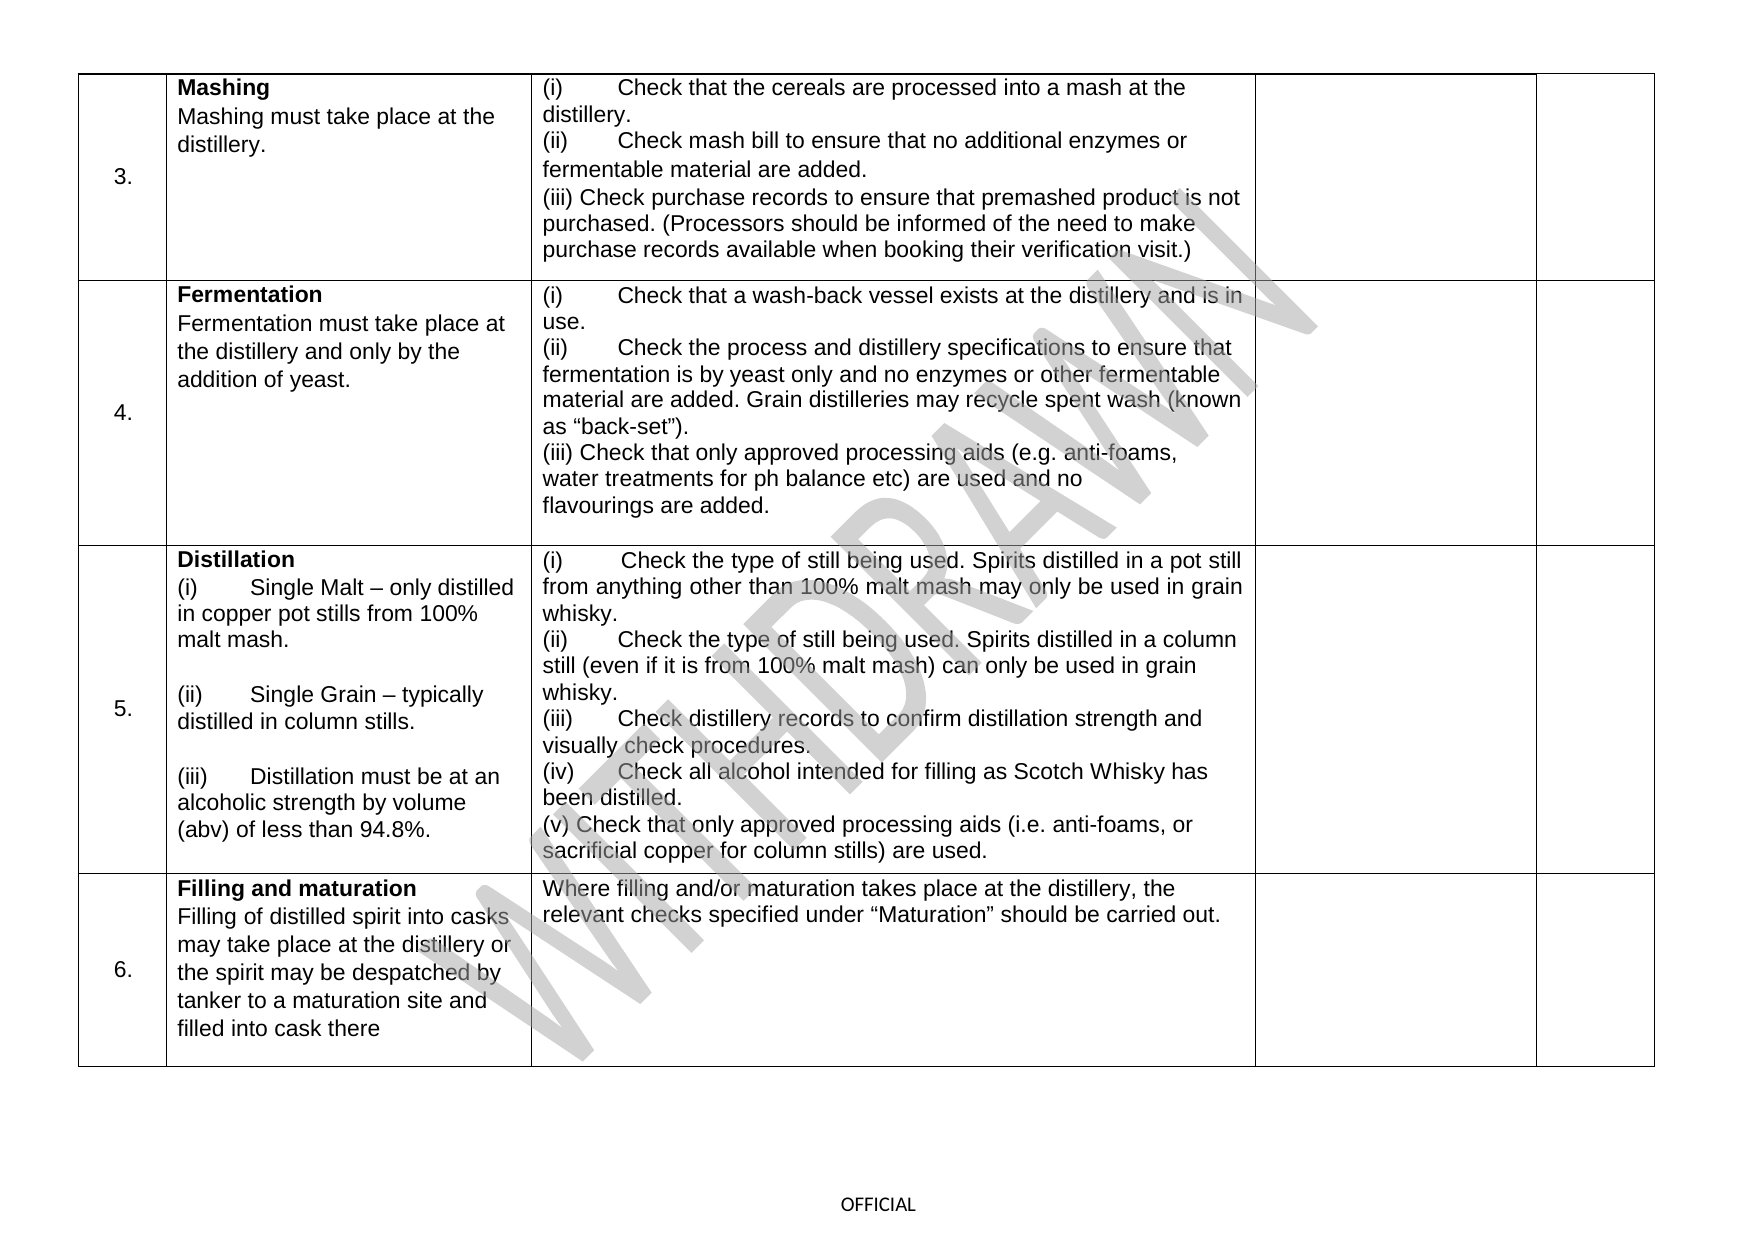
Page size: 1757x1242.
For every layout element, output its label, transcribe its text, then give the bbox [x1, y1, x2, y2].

table_cell [1537, 281, 1654, 545]
table_cell 5. [79, 546, 166, 873]
table_header Mashing Mashing must take place at the distillery. [167, 75, 531, 280]
table_cell 4. [79, 281, 166, 545]
table_cell [1256, 281, 1536, 545]
table_cell [1256, 288, 1271, 303]
table_cell [1256, 546, 1536, 873]
table_cell (i) Check the type of still being used. Spirits distilled in a pot still from anything other than 100% malt mash may only be used in grain whisky. (ii) Check the type of still being used. Spirits distilled in a column still (even if it is from 100% malt mash) can only be used in grain whisky. (iii) Check distillery records to confirm distillation strength and visually check procedures. (iv) Check all alcohol intended for filling as Scotch Whisky has been distilled. (v) Check that only approved processing aids (i.e. anti-foams, or sacrificial copper for column stills) are used. [532, 546, 1255, 873]
table_header [1256, 75, 1536, 280]
table_cell Distillation (i) Single Malt – only distilled in copper pot stills from 100% malt mash. (ii) Single Grain – typically distilled in column stills. (iii) Distillation must be at an alcoholic strength by volume (abv) of less than 94.8%. [167, 546, 531, 873]
table_cell [1537, 546, 1654, 873]
table_cell 6. [79, 874, 166, 1066]
table_cell [1537, 874, 1654, 1066]
table_cell Where filling and/or maturation takes place at the distillery, the relevant checks specified under “Maturation” should be carried out. [532, 874, 1255, 1066]
table_cell Filling and maturation Filling of distilled spirit into casks may take place at the distillery or the spirit may be despatched by tanker to a maturation site and filled into cask there [167, 874, 531, 1066]
table_cell Fermentation Fermentation must take place at the distillery and only by the addition of yeast. [167, 281, 531, 545]
table_cell [1256, 874, 1536, 1066]
table_header [1537, 74, 1654, 280]
table_header 3. [79, 75, 166, 280]
table_header (i) Check that the cereals are processed into a mash at the distillery. (ii) Check mash bill to ensure that no additional enzymes or fermentable material are added. (iii) Check purchase records to ensure that premashed product is not purchased. (Processors should be informed of the need to make purchase records available when booking their verification visit.) [532, 75, 1255, 280]
table_cell (i) Check that a wash-back vessel exists at the distillery and is in use. (ii) Check the process and distillery specifications to ensure that fermentation is by yeast only and no enzymes or other fermentable material are added. Grain distilleries may recycle spent wash (known as “back-set”). (iii) Check that only approved processing aids (e.g. anti-foams, water treatments for ph balance etc) are used and no flavourings are added. [532, 281, 1255, 545]
